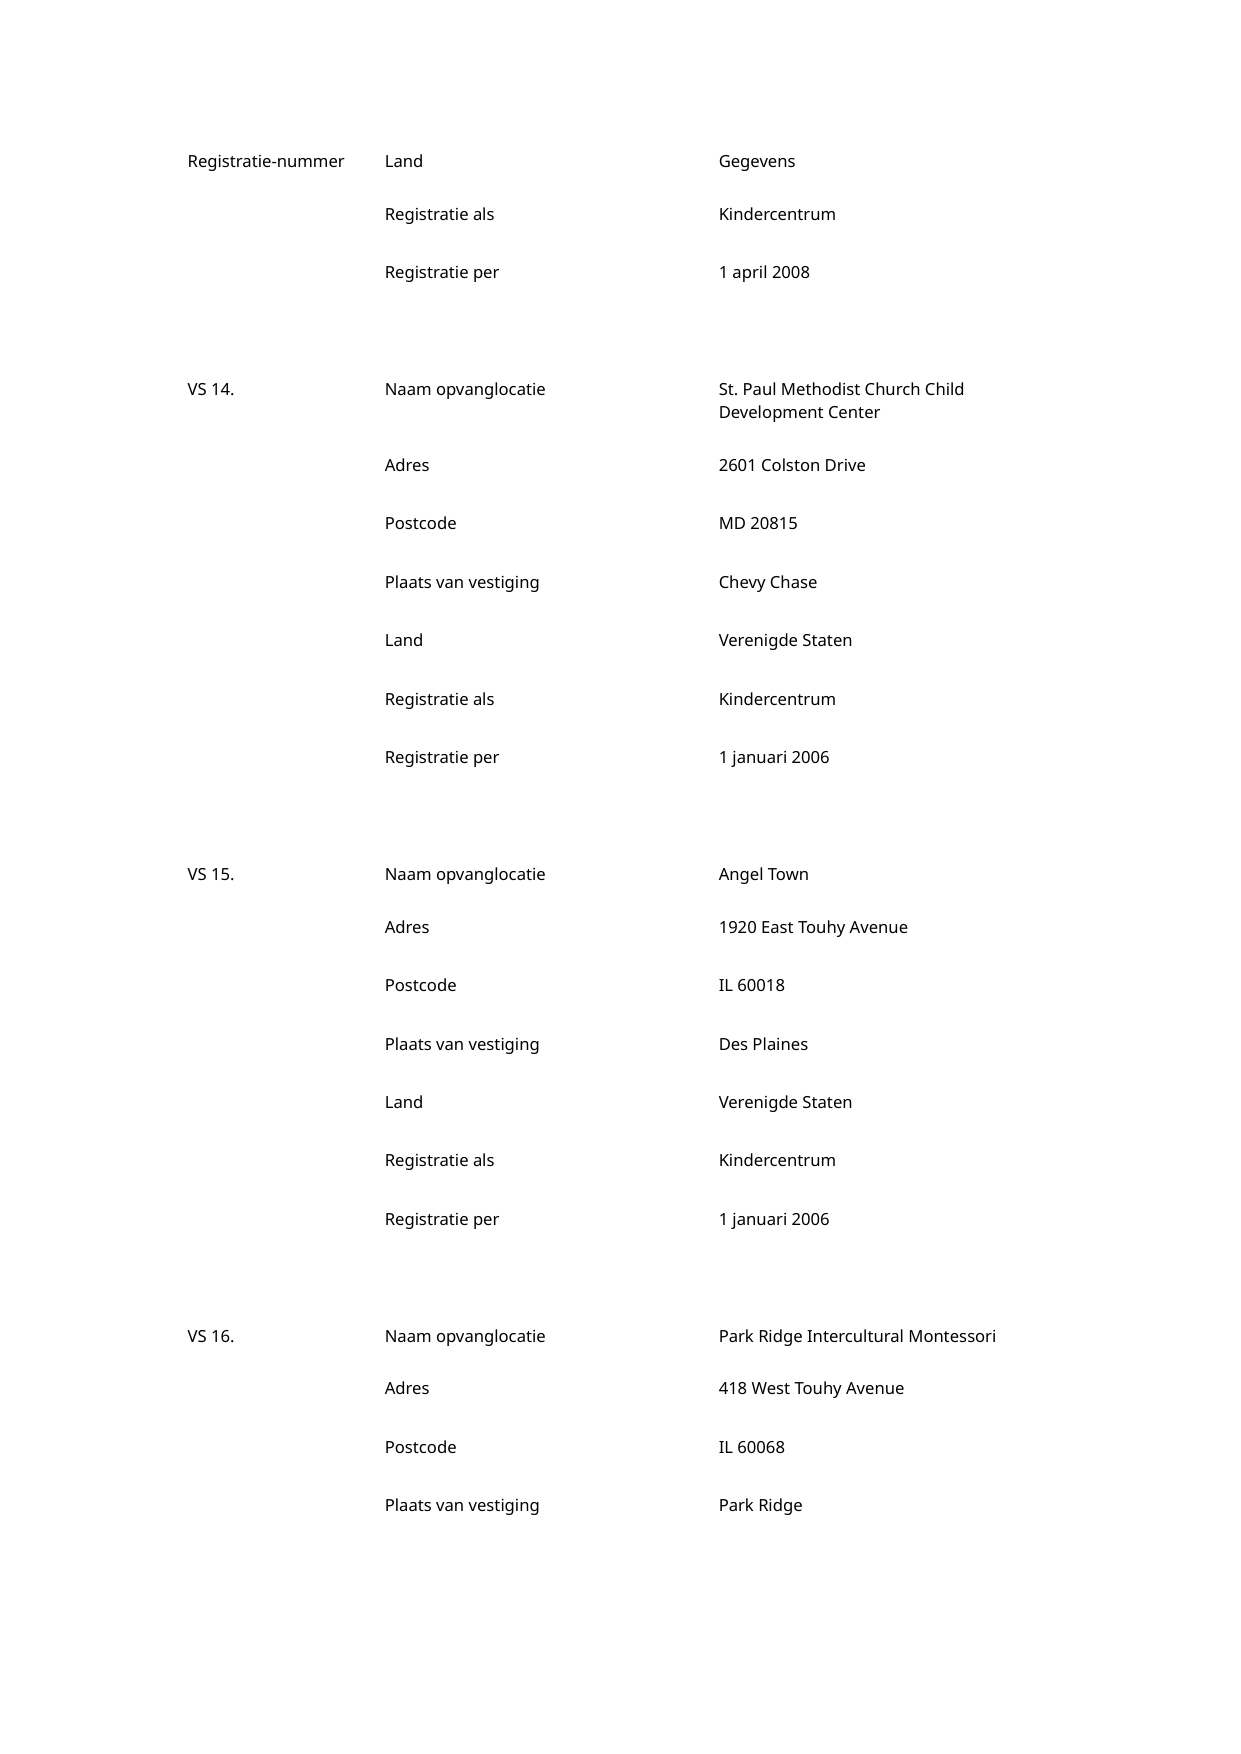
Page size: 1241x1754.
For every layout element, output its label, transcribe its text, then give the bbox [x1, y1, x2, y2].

table_cell 418 West Touhy Avenue [719, 1377, 1053, 1435]
table_cell Postcode [385, 974, 718, 1032]
table_header Registratie-nummer [188, 150, 384, 203]
table_cell Registratie als [385, 1149, 718, 1207]
table_cell VS 15. [188, 863, 384, 915]
table_cell [188, 1435, 384, 1494]
table_header Gegevens [719, 150, 1053, 203]
table_cell [188, 512, 384, 570]
table_cell [188, 320, 384, 378]
table_cell [188, 687, 384, 746]
table_cell [188, 1208, 384, 1266]
table_cell Postcode [385, 512, 718, 570]
table_cell MD 20815 [719, 512, 1053, 570]
table_cell 2601 Colston Drive [719, 454, 1053, 512]
table_cell Kindercentrum [719, 203, 1053, 261]
table_cell [188, 203, 384, 261]
table_cell Adres [385, 915, 718, 974]
table_cell [719, 320, 1053, 378]
table_cell Naam opvanglocatie [385, 1324, 718, 1377]
table_cell [385, 320, 718, 378]
table_cell VS 14. [188, 378, 384, 453]
table_cell [188, 261, 384, 319]
table_cell [188, 915, 384, 974]
table_cell [385, 804, 718, 862]
table_cell Adres [385, 454, 718, 512]
table_cell Plaats van vestiging [385, 570, 718, 629]
table_header Land [385, 150, 718, 203]
table_cell Angel Town [719, 863, 1053, 915]
table_cell [188, 974, 384, 1032]
table_cell Registratie als [385, 203, 718, 261]
table_cell Verenigde Staten [719, 629, 1053, 687]
table_cell [188, 570, 384, 629]
table_cell Kindercentrum [719, 687, 1053, 746]
table_cell Des Plaines [719, 1032, 1053, 1091]
table_cell Registratie per [385, 1208, 718, 1266]
table_cell Land [385, 1091, 718, 1149]
table_cell St. Paul Methodist Church Child Development Center [719, 378, 1053, 453]
table_cell VS 16. [188, 1324, 384, 1377]
table_cell 1 januari 2006 [719, 746, 1053, 804]
table_cell Park Ridge Intercultural Montessori [719, 1324, 1053, 1377]
table_cell [188, 1494, 384, 1552]
table_cell 1 januari 2006 [719, 1208, 1053, 1266]
table_cell [188, 1266, 384, 1324]
table_cell [188, 629, 384, 687]
table_cell [188, 746, 384, 804]
table_cell Registratie als [385, 687, 718, 746]
table_cell [719, 1266, 1053, 1324]
table_cell Adres [385, 1377, 718, 1435]
table_cell [188, 1149, 384, 1207]
table_cell [385, 1266, 718, 1324]
table_cell Kindercentrum [719, 1149, 1053, 1207]
table_cell Land [385, 629, 718, 687]
table_cell Chevy Chase [719, 570, 1053, 629]
table_cell Registratie per [385, 746, 718, 804]
table_cell [188, 1091, 384, 1149]
table_cell Naam opvanglocatie [385, 863, 718, 915]
table_cell [188, 804, 384, 862]
table_cell [719, 804, 1053, 862]
table_cell [188, 1032, 384, 1091]
table_cell Naam opvanglocatie [385, 378, 718, 453]
table_cell IL 60068 [719, 1435, 1053, 1494]
table_cell [188, 454, 384, 512]
table_cell Park Ridge [719, 1494, 1053, 1552]
table_cell Registratie per [385, 261, 718, 319]
table_cell Plaats van vestiging [385, 1032, 718, 1091]
table_cell Postcode [385, 1435, 718, 1494]
table_cell [188, 1377, 384, 1435]
table_cell IL 60018 [719, 974, 1053, 1032]
table_cell 1 april 2008 [719, 261, 1053, 319]
table_cell 1920 East Touhy Avenue [719, 915, 1053, 974]
table_cell Plaats van vestiging [385, 1494, 718, 1552]
table_cell Verenigde Staten [719, 1091, 1053, 1149]
